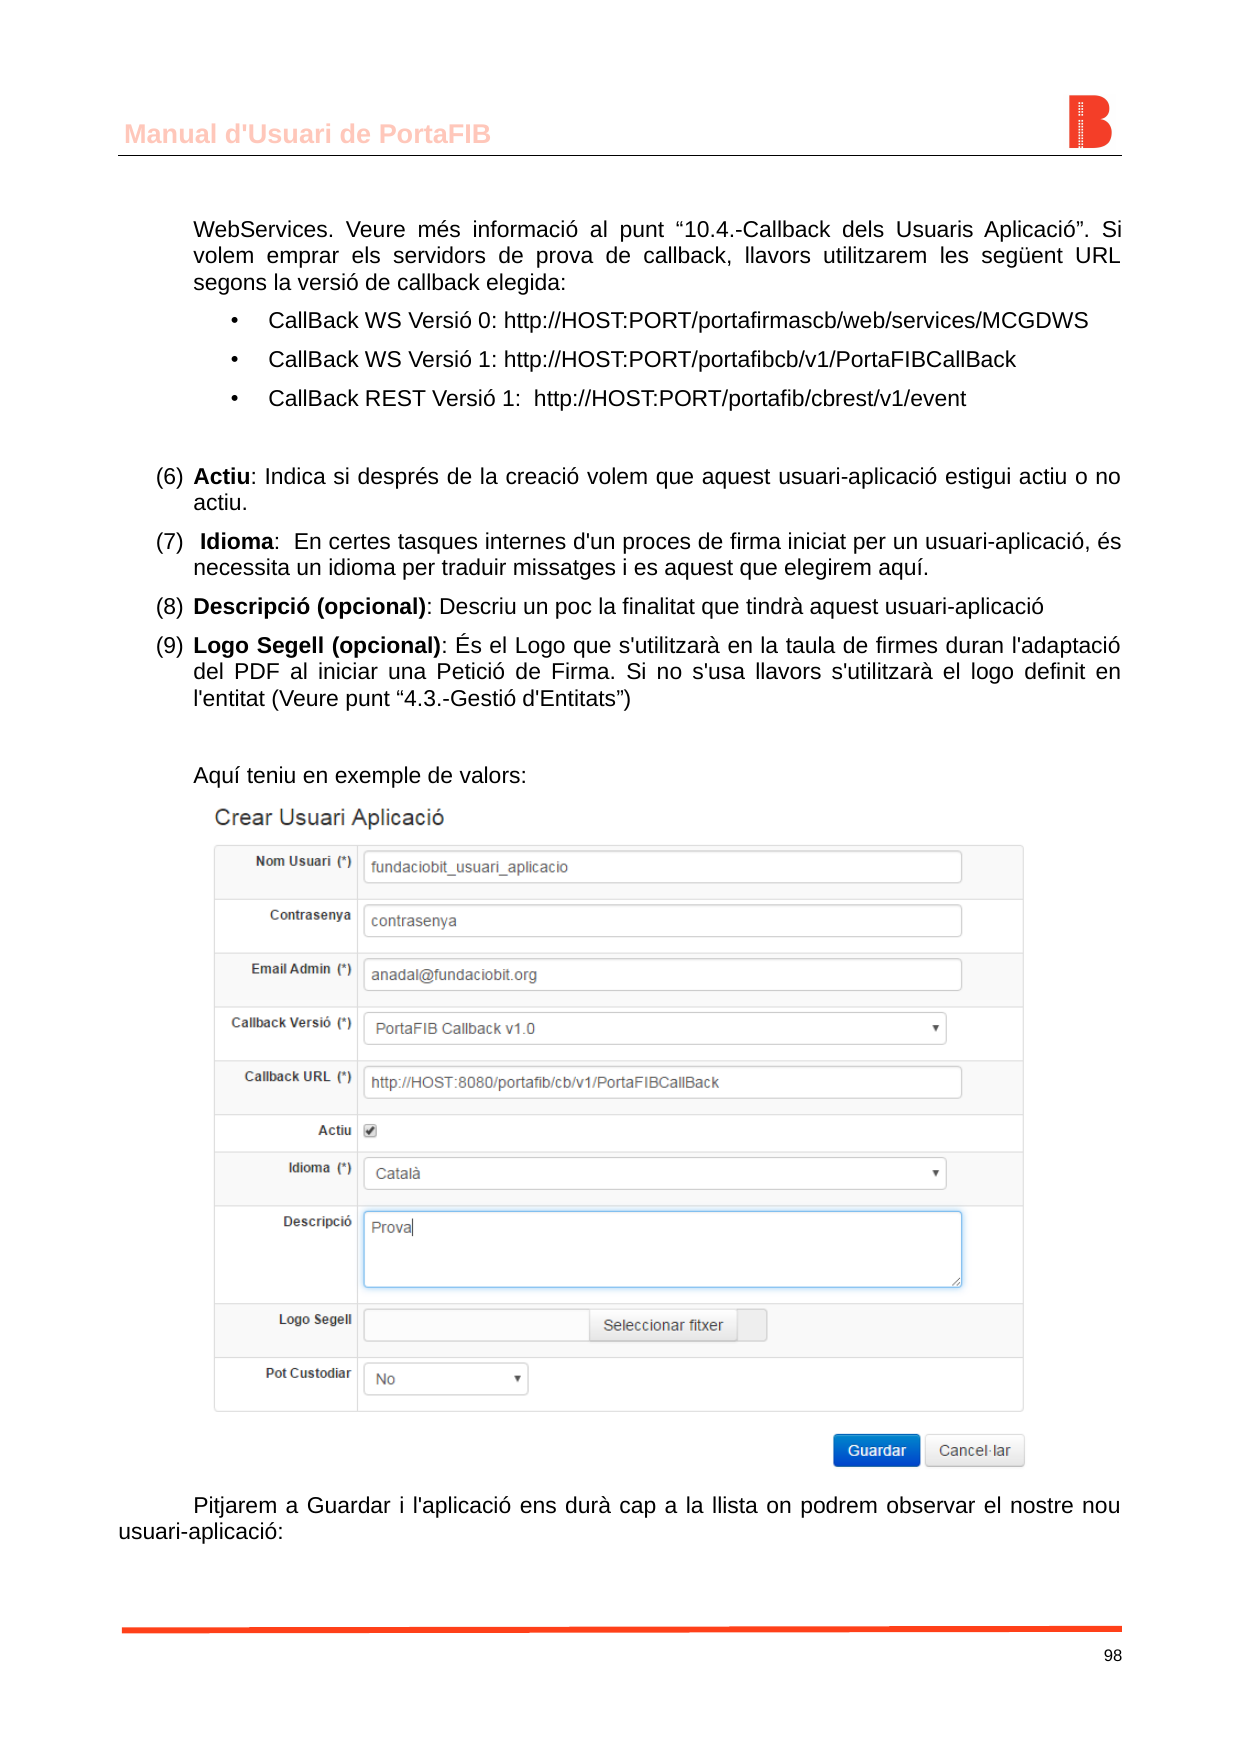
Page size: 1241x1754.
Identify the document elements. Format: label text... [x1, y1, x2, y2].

list CallBack REST Versió 1: http://HOST:PORT/portafib/cbrest/v1/event [231, 385, 1122, 411]
list Idioma: En certes tasques internes d'un proces de firma iniciat per un usuari-aplicació, és necessita un idioma per traduir missatges i es aquest que elegirem aquí. [156, 528, 1122, 581]
list Actiu: Indica si després de la creació volem que aquest usuari-aplicació estigui actiu o no actiu. [156, 463, 1122, 515]
picture [204, 801, 1036, 1479]
list Descripció (opcional): Descriu un poc la finalitat que tindrà aquest usuari-aplicació [156, 593, 1122, 619]
text Aquí teniu en exemple de valors: [118, 762, 1122, 789]
text Pitjarem a Guardar i l'aplicació ens durà cap a la llista on podrem observar el nostre nou usuari-aplicació: [118, 1492, 1122, 1544]
picture [1063, 94, 1117, 150]
list WebServices. Veure més informació al punt “10.4.-Callback dels Usuaris Aplicació”. Si volem emprar els servidors de prova de callback, llavors utilitzarem les següent URL segons la versió de callback elegida: [156, 216, 1122, 295]
list Logo Segell (opcional): És el Logo que s'utilitzarà en la taula de firmes duran l'adaptació del PDF al iniciar una Petició de Firma. Si no s'usa llavors s'utilitzarà el logo definit en l'entitat (Veure punt “4.3.-Gestió d'Entitats”) [156, 632, 1122, 711]
list CallBack WS Versió 0: http://HOST:PORT/portafirmascb/web/services/MCGDWS [231, 307, 1122, 334]
list CallBack WS Versió 1: http://HOST:PORT/portafibcb/v1/PortaFIBCallBack [231, 346, 1122, 372]
